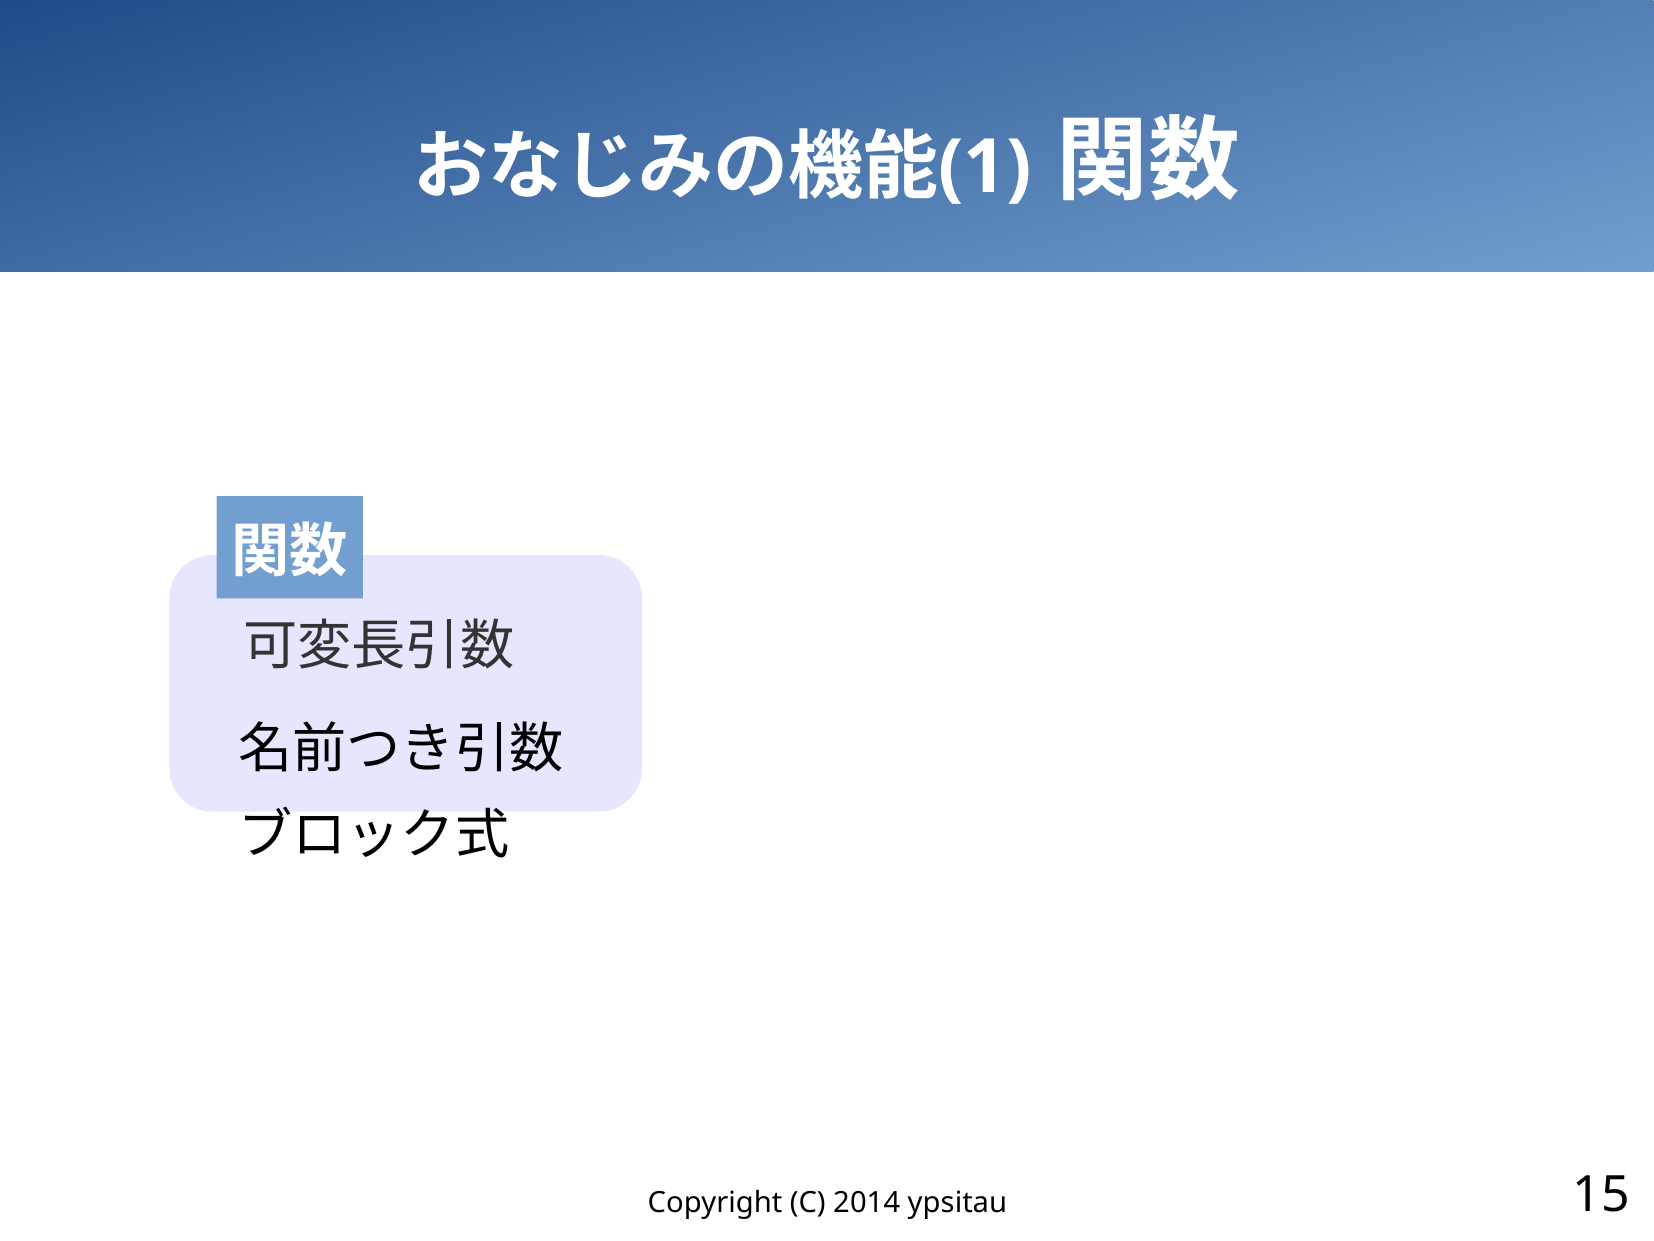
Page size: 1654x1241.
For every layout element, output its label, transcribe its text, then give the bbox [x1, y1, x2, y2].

text_box ブロック式 [223, 782, 579, 898]
text_box [363, 555, 642, 812]
text_box 可変長引数 [228, 593, 530, 696]
text_box [169, 555, 228, 812]
text_box 名前つき引数 [223, 696, 579, 782]
text_box 関数 [216, 496, 363, 599]
title おなじみの機能(1) 関数 [82, 49, 1571, 257]
